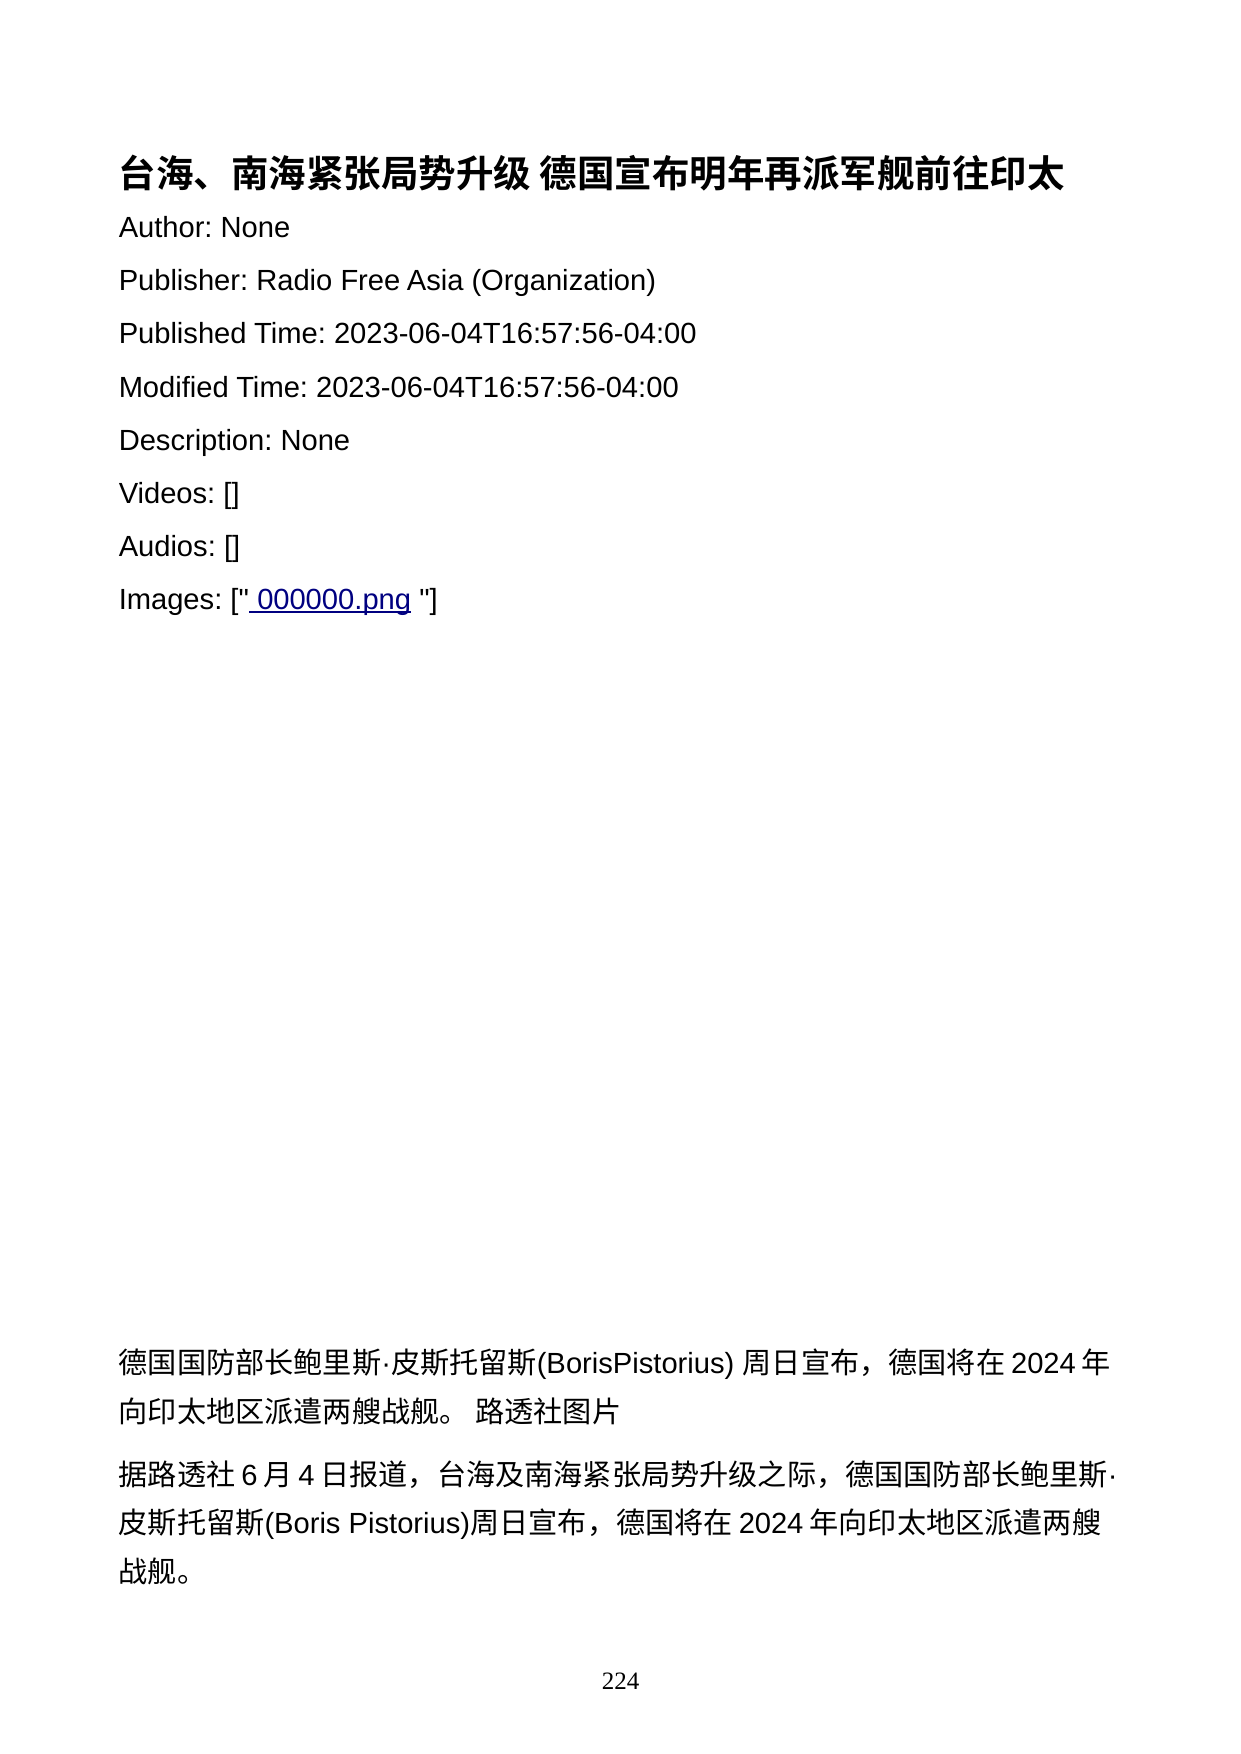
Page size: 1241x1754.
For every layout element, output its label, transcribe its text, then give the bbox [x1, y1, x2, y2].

text Audios: [] [118, 529, 1122, 563]
text Publisher: Radio Free Asia (Organization) [118, 263, 1122, 297]
text Videos: [] [118, 476, 1122, 509]
text Description: None [118, 423, 1122, 456]
text Modified Time: 2023-06-04T16:57:56-04:00 [118, 370, 1122, 403]
text Images: [" 000000.png "] [118, 582, 1122, 616]
text 德国国防部长鲍里斯·皮斯托留斯(BorisPistorius) 周日宣布，德国将在2024年向印太地区派遣两艘战舰。 路透社图片 [118, 635, 1122, 1430]
text Author: None [118, 210, 1122, 244]
subtitle 台海、南海紧张局势升级 德国宣布明年再派军舰前往印太 [118, 143, 1122, 198]
text Published Time: 2023-06-04T16:57:56-04:00 [118, 317, 1122, 350]
text 据路透社6月4日报道，台海及南海紧张局势升级之际，德国国防部长鲍里斯·皮斯托留斯(Boris Pistorius)周日宣布，德国将在2024年向印太地区派遣两艘战舰。 [118, 1451, 1122, 1591]
